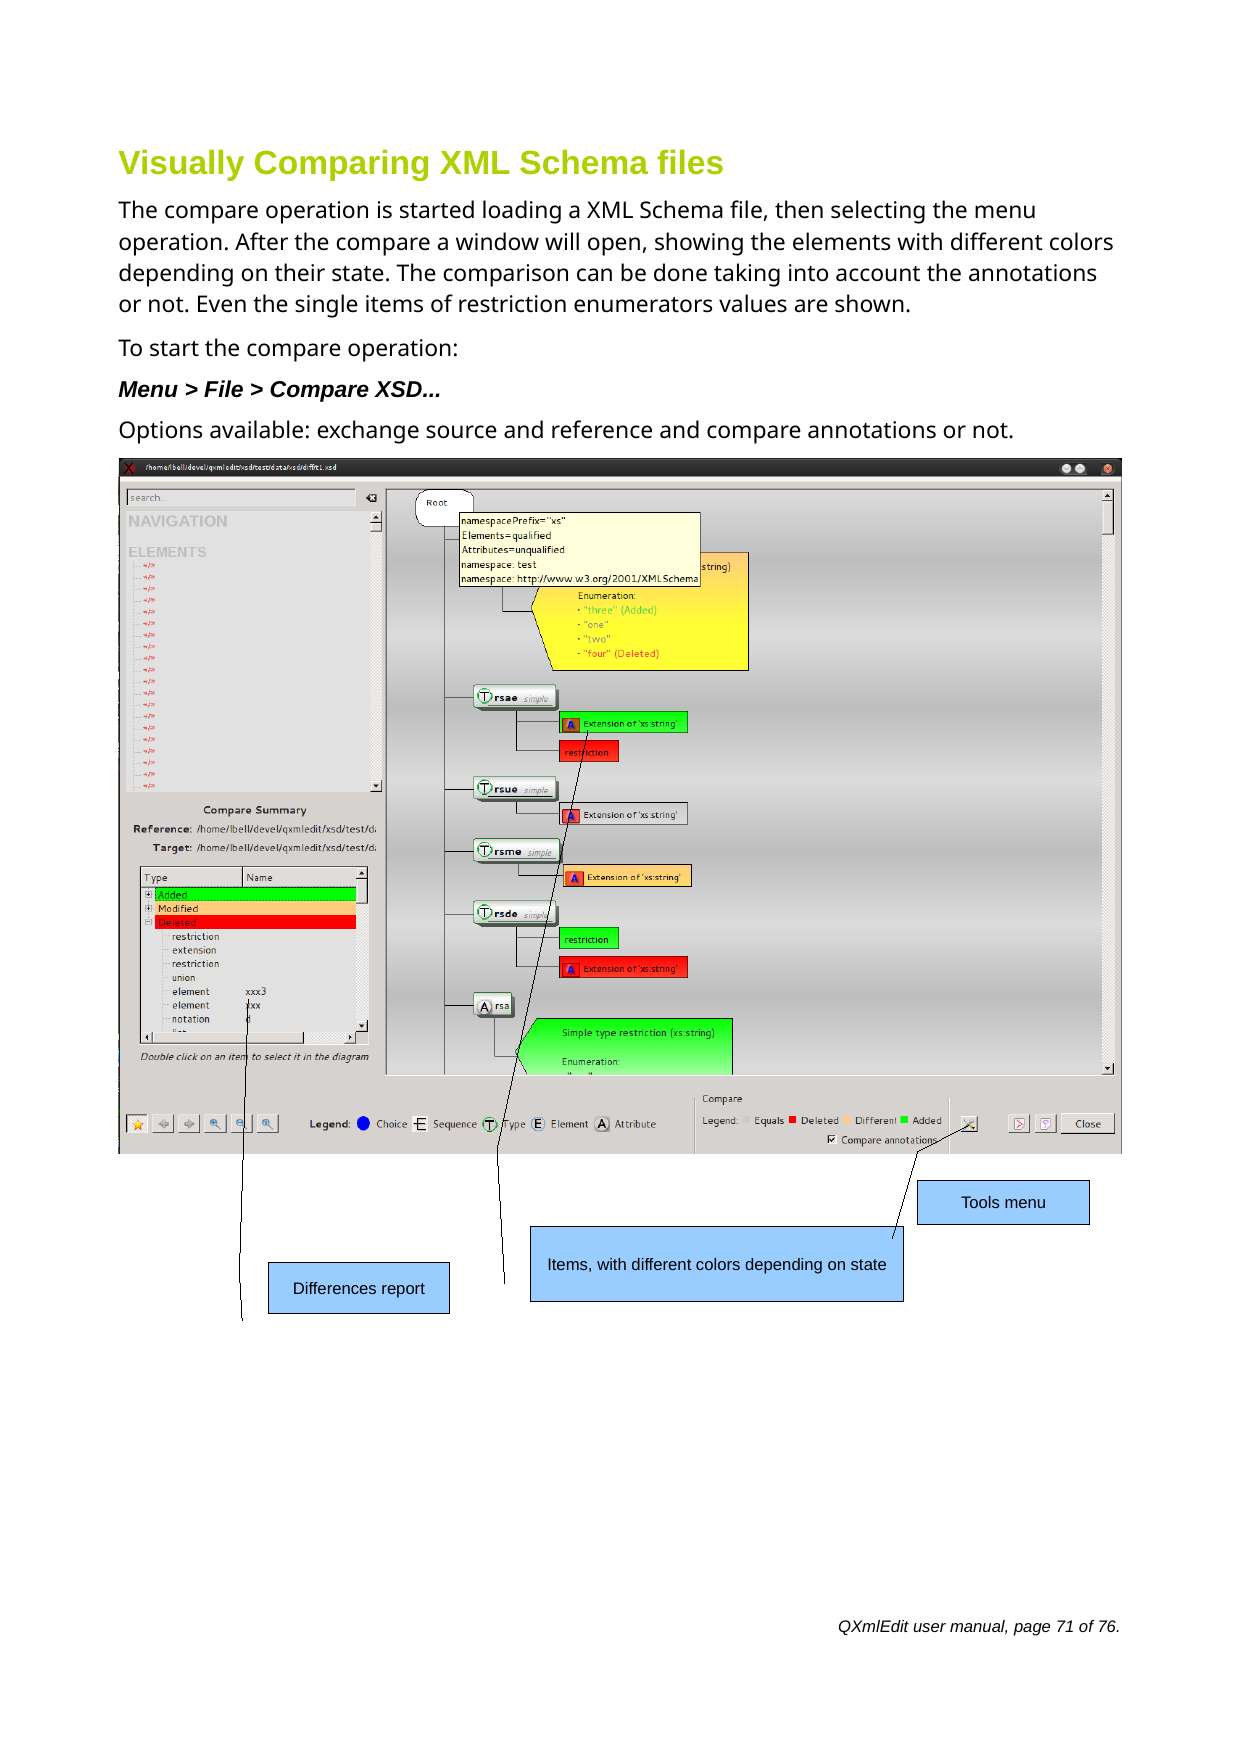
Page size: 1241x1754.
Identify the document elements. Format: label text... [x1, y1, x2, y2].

text Menu > File > Compare XSD... [118, 376, 1122, 402]
text The compare operation is started loading a XML Schema file, then selecting the menu operation. After the compare a window will open, showing the elements with different colors depending on their state. The comparison can be done taking into account the annotations or not. Even the single items of restriction enumerators values are shown. [118, 194, 1122, 319]
text To start the compare operation: [118, 332, 1122, 363]
subtitle Visually Comparing XML Schema files [118, 143, 1122, 182]
picture [118, 458, 1122, 1154]
text Options available: exchange source and reference and compare annotations or not. [118, 414, 1122, 446]
